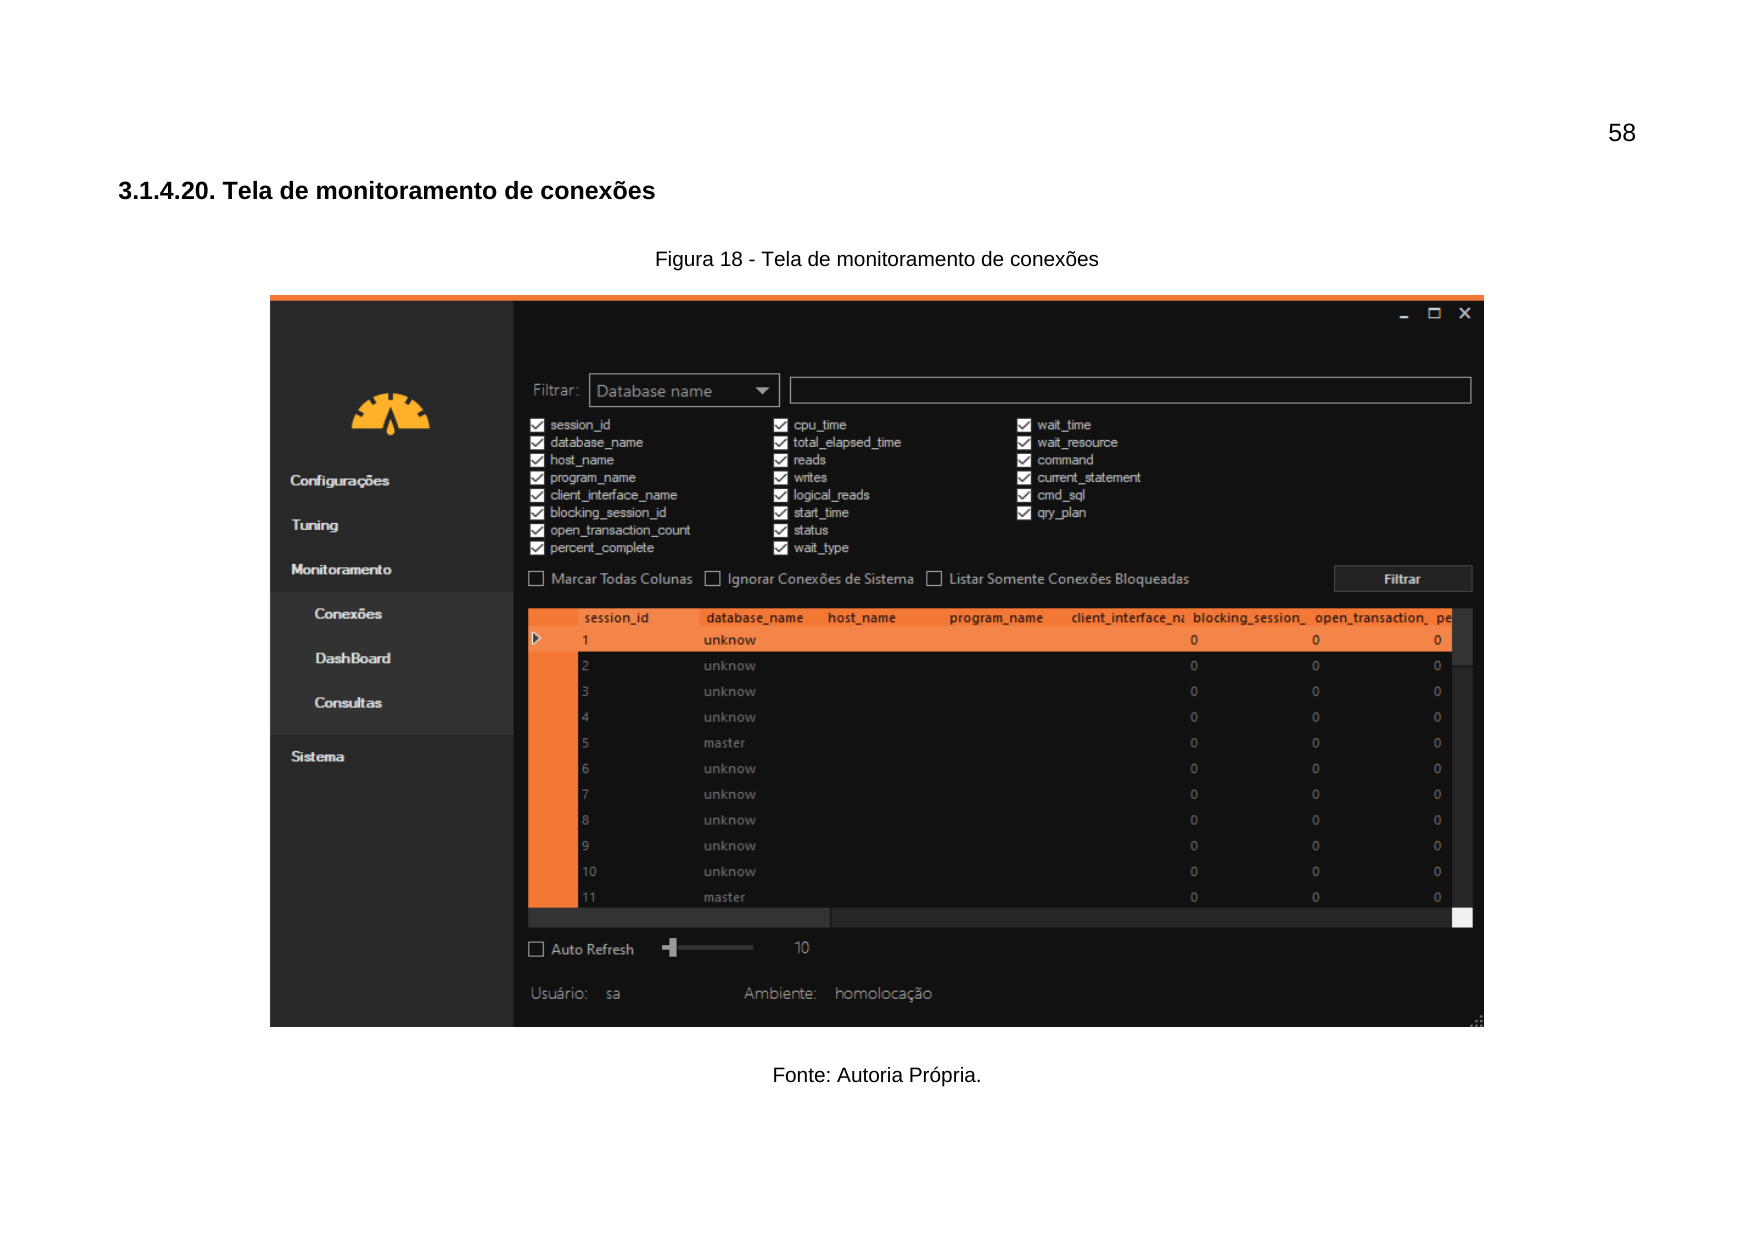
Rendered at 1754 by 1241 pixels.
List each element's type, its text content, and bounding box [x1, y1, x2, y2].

picture [269, 295, 1484, 1027]
text Fonte: Autoria Própria. [118, 1027, 1636, 1087]
subtitle 3.1.4.20. Tela de monitoramento de conexões [118, 176, 1636, 205]
text Figura 18 - Tela de monitoramento de conexões [118, 246, 1636, 270]
